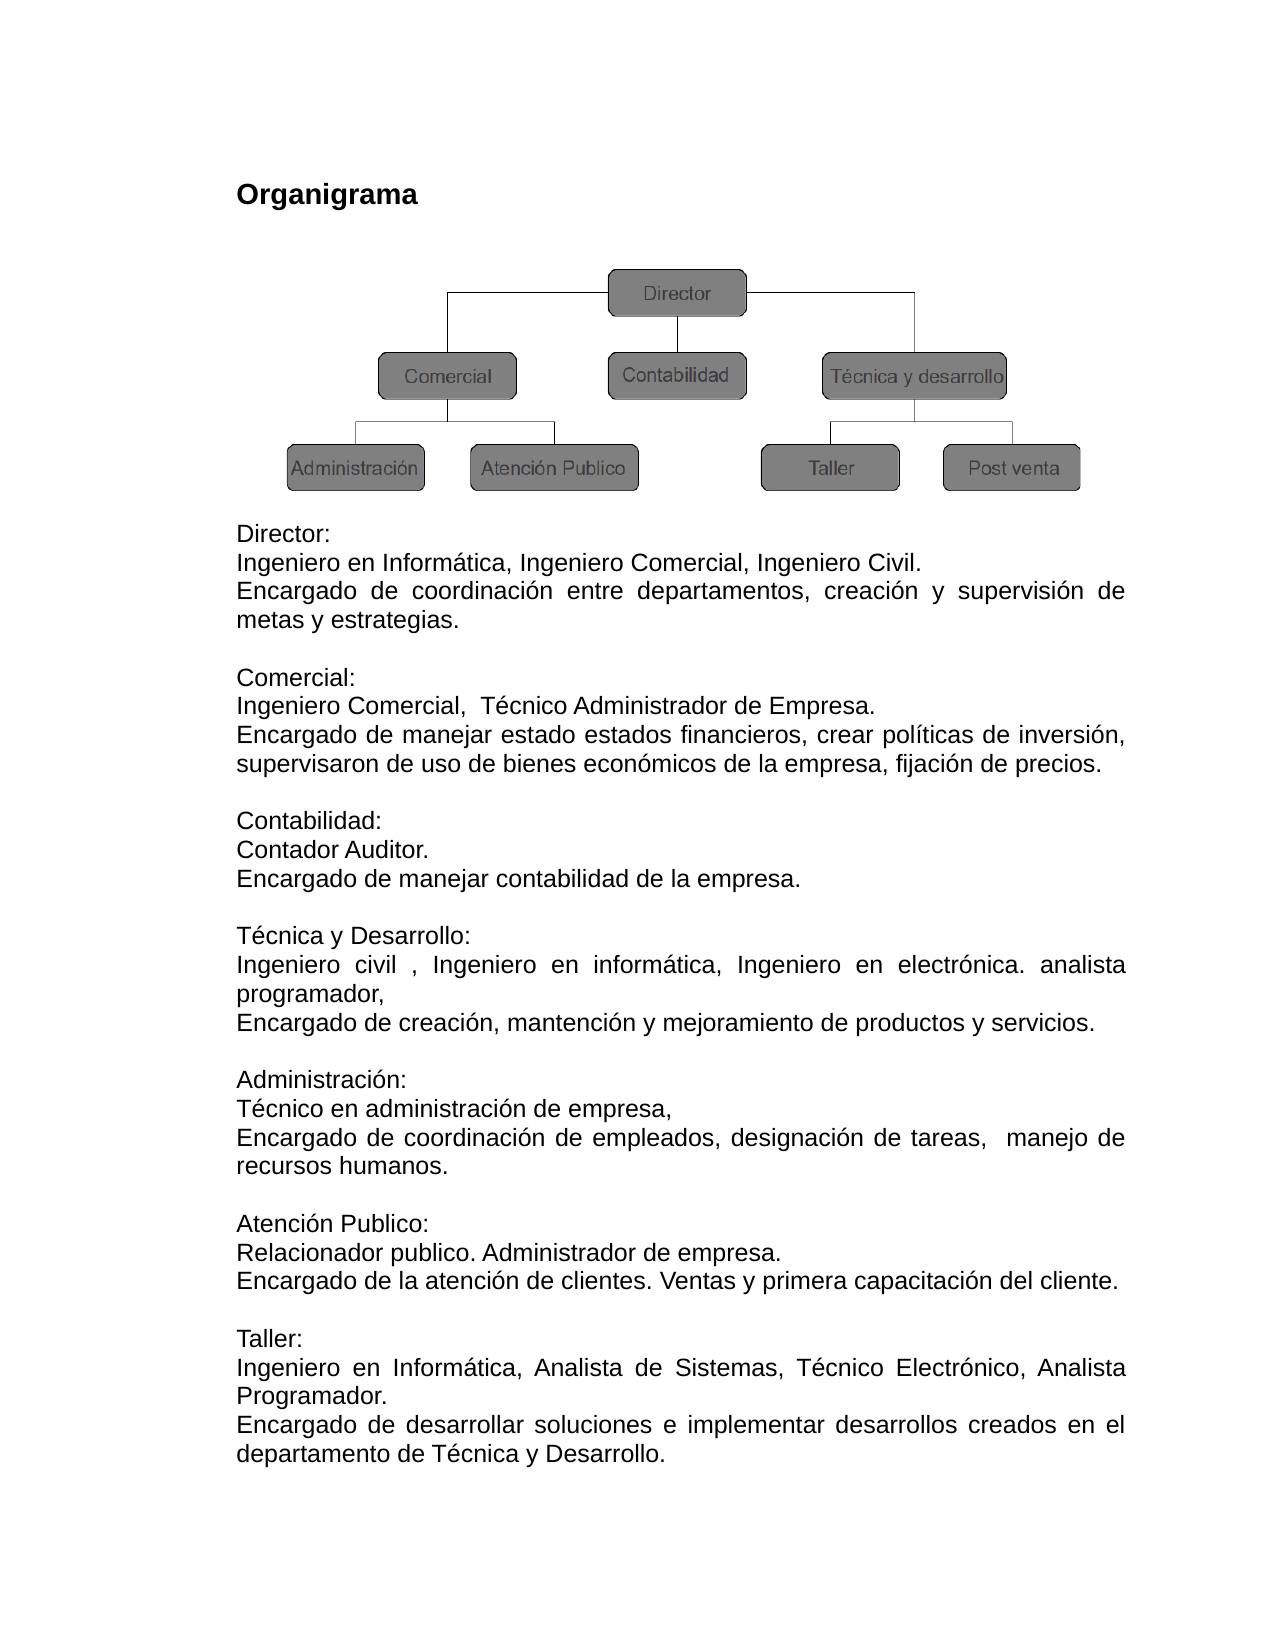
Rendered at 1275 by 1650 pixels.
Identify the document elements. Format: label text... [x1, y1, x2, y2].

text Encargado de manejar estado estados financieros, crear políticas de inversión, supervisaron de uso de bienes económicos de la empresa, fijación de precios. [236, 720, 1127, 778]
picture [283, 269, 1081, 491]
text Relacionador publico. Administrador de empresa. [236, 1238, 1127, 1266]
text Encargado de coordinación de empleados, designación de tareas, manejo de recursos humanos. [236, 1123, 1127, 1180]
text Encargado de creación, mantención y mejoramiento de productos y servicios. [236, 1008, 1127, 1036]
text Encargado de manejar contabilidad de la empresa. [236, 864, 1127, 893]
text Técnico en administración de empresa, [236, 1094, 1127, 1123]
text Ingeniero Comercial, Técnico Administrador de Empresa. [236, 691, 1127, 720]
text Ingeniero en Informática, Analista de Sistemas, Técnico Electrónico, Analista Programador. [236, 1353, 1127, 1410]
text Contador Auditor. [236, 835, 1127, 864]
text Director: [236, 519, 1127, 548]
text Taller: [236, 1324, 1127, 1353]
text Encargado de la atención de clientes. Ventas y primera capacitación del cliente. [236, 1266, 1127, 1295]
text Atención Publico: [236, 1209, 1127, 1238]
text Comercial: [236, 663, 1127, 691]
subtitle Organigrama [236, 177, 1127, 211]
text Encargado de desarrollar soluciones e implementar desarrollos creados en el departamento de Técnica y Desarrollo. [236, 1410, 1127, 1468]
text Ingeniero en Informática, Ingeniero Comercial, Ingeniero Civil. [236, 548, 1127, 576]
text Técnica y Desarrollo: [236, 921, 1127, 950]
text Administración: [236, 1065, 1127, 1094]
text Encargado de coordinación entre departamentos, creación y supervisión de metas y estrategias. [236, 576, 1127, 634]
text Ingeniero civil , Ingeniero en informática, Ingeniero en electrónica. analista programador, [236, 950, 1127, 1008]
text Contabilidad: [236, 806, 1127, 835]
